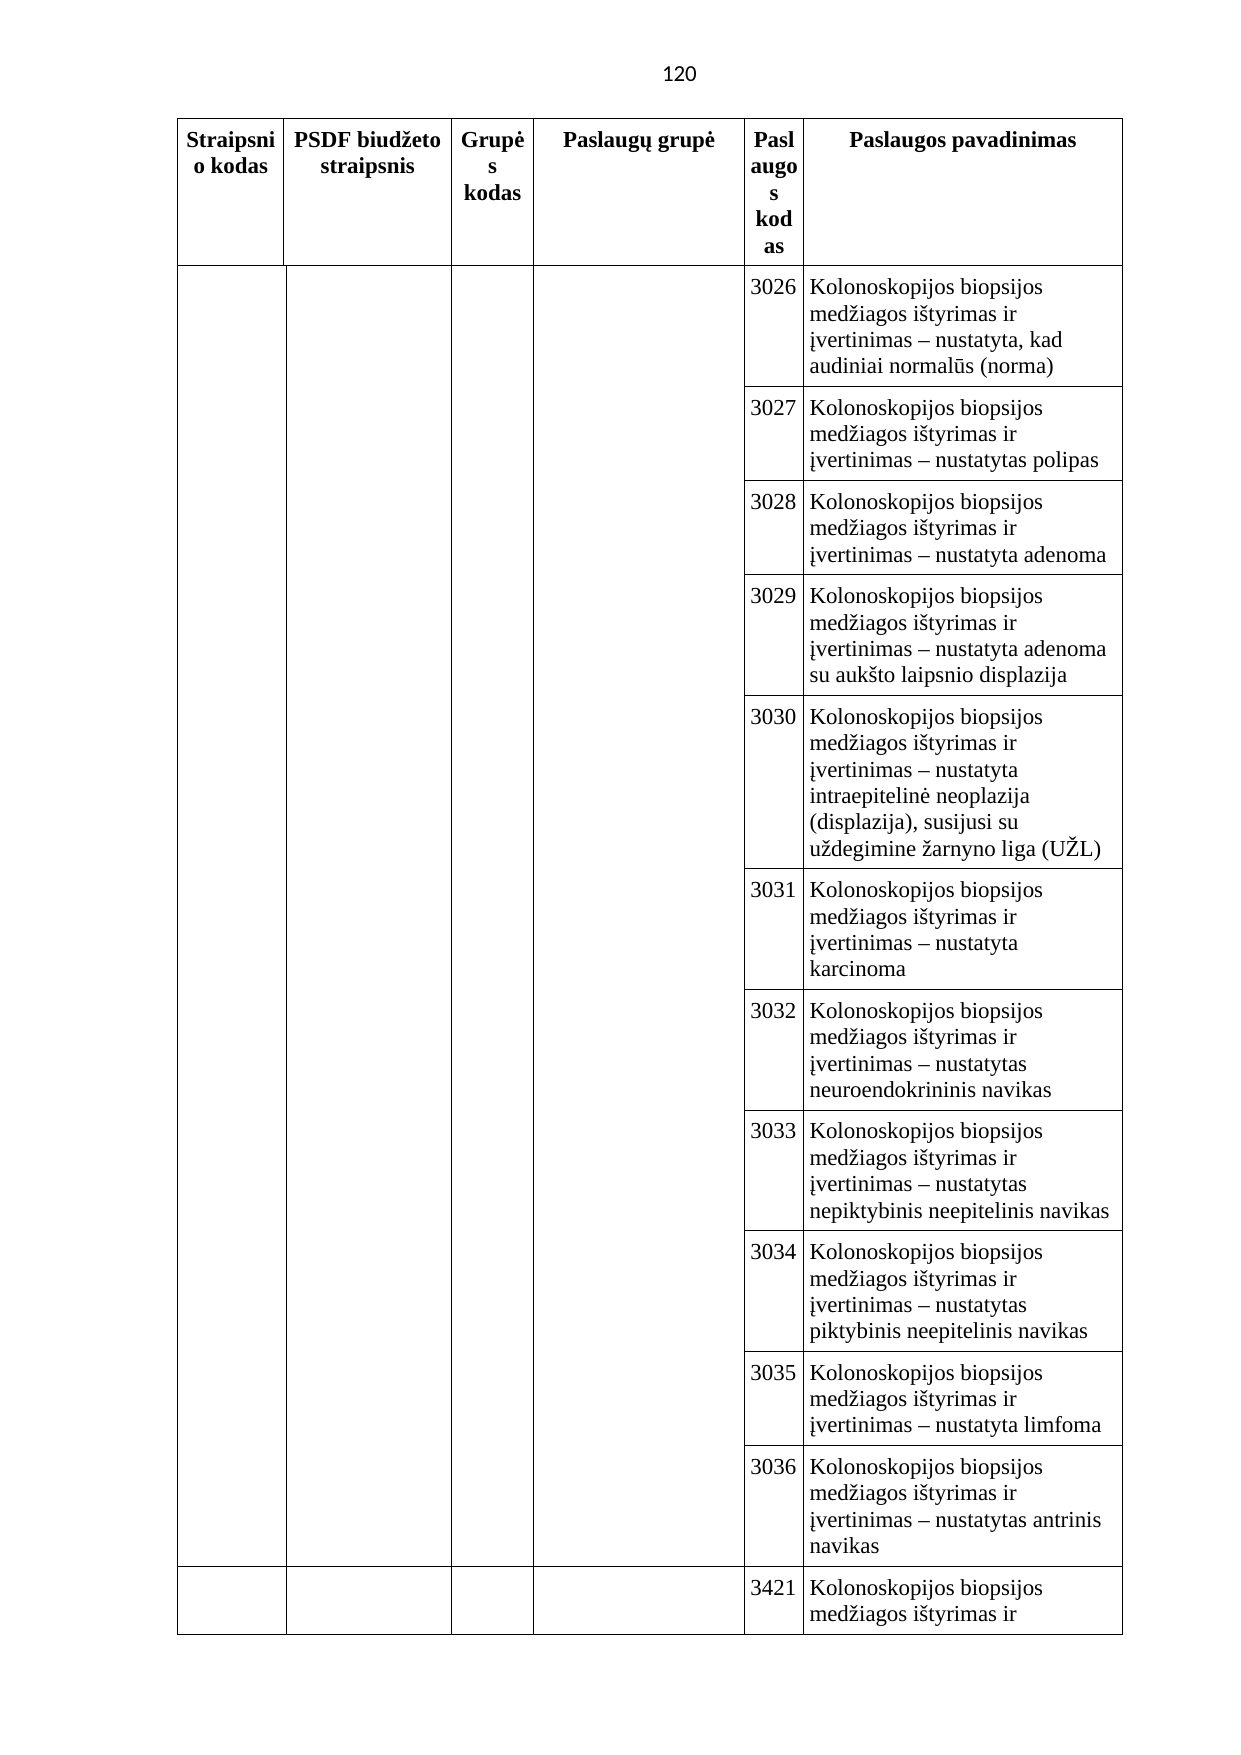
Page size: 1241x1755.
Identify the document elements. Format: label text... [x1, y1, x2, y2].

table_cell Kolonoskopijos biopsijos medžiagos ištyrimas ir įvertinimas – nustatyta limfoma [804, 1352, 1122, 1445]
table_cell [178, 1445, 286, 1566]
table_header Straipsnio kodas [178, 119, 283, 265]
table_cell [178, 989, 286, 1109]
table_cell [534, 386, 744, 480]
table_cell 3035 [745, 1352, 803, 1445]
table_cell [452, 989, 533, 1109]
table_cell [452, 266, 533, 386]
table_cell 3421 [745, 1567, 803, 1633]
table_cell [287, 480, 451, 574]
table_cell [534, 574, 744, 695]
table_cell [452, 386, 533, 480]
table_cell [287, 1351, 451, 1445]
table_cell [178, 1110, 286, 1230]
table_cell 3027 [745, 387, 803, 480]
table_cell [452, 480, 533, 574]
table_cell Kolonoskopijos biopsijos medžiagos ištyrimas ir įvertinimas – nustatytas antrinis navikas [804, 1446, 1122, 1566]
table_cell 3032 [745, 990, 803, 1109]
table_cell [452, 1351, 533, 1445]
table_cell [178, 868, 286, 989]
table_cell [452, 1110, 533, 1230]
table_cell Kolonoskopijos biopsijos medžiagos ištyrimas ir įvertinimas – nustatyta, kad audiniai normalūs (norma) [804, 266, 1122, 386]
table_cell [534, 989, 744, 1109]
table_cell Kolonoskopijos biopsijos medžiagos ištyrimas ir įvertinimas – nustatyta adenoma su aukšto laipsnio displazija [804, 575, 1122, 695]
table_header Paslaugų grupė [534, 119, 744, 265]
table_cell Kolonoskopijos biopsijos medžiagos ištyrimas ir įvertinimas – nustatyta adenoma [804, 481, 1122, 574]
table_cell [287, 386, 451, 480]
table_cell [534, 1351, 744, 1445]
table_cell [534, 695, 744, 868]
table_cell [178, 480, 286, 574]
table_cell Kolonoskopijos biopsijos medžiagos ištyrimas ir įvertinimas – nustatytas polipas [804, 387, 1122, 480]
table_cell [287, 266, 451, 386]
table_cell [534, 1445, 744, 1566]
table_cell 3036 [745, 1446, 803, 1566]
table_cell Kolonoskopijos biopsijos medžiagos ištyrimas ir įvertinimas – nustatyta karcinoma [804, 869, 1122, 989]
table_cell [287, 574, 451, 695]
table_header Paslaugos pavadinimas [804, 119, 1122, 265]
table_cell [452, 574, 533, 695]
table_cell [452, 868, 533, 989]
table_cell [178, 266, 286, 386]
table_cell [534, 266, 744, 386]
table_cell Kolonoskopijos biopsijos medžiagos ištyrimas ir įvertinimas – nustatyta intraepitelinė neoplazija (displazija), susijusi su uždegimine žarnyno liga (UŽL) [804, 696, 1122, 868]
table_cell [178, 574, 286, 695]
table_cell [287, 695, 451, 868]
table_cell [178, 695, 286, 868]
table_cell [534, 1567, 744, 1633]
table_cell [534, 480, 744, 574]
table_header Paslaugos kodas [745, 119, 803, 265]
table_cell [178, 1230, 286, 1351]
table_cell [534, 868, 744, 989]
table_cell [178, 1567, 286, 1633]
table_cell [452, 695, 533, 868]
table_header PSDF biudžeto straipsnis [284, 119, 451, 265]
table_cell 3026 [745, 266, 803, 386]
table_cell [287, 1445, 451, 1566]
table_cell [287, 1110, 451, 1230]
table_cell [287, 1567, 451, 1633]
table_cell Kolonoskopijos biopsijos medžiagos ištyrimas ir įvertinimas – nustatytas piktybinis neepitelinis navikas [804, 1231, 1122, 1351]
table_cell [287, 1230, 451, 1351]
table_cell [534, 1110, 744, 1230]
table_cell [178, 386, 286, 480]
table_cell Kolonoskopijos biopsijos medžiagos ištyrimas ir [804, 1567, 1122, 1633]
table_cell 3031 [745, 869, 803, 989]
table_cell 3028 [745, 481, 803, 574]
table_cell [178, 1351, 286, 1445]
table_cell 3033 [745, 1111, 803, 1230]
table_cell [534, 1230, 744, 1351]
table_cell Kolonoskopijos biopsijos medžiagos ištyrimas ir įvertinimas – nustatytas nepiktybinis neepitelinis navikas [804, 1111, 1122, 1230]
table_header Grupės kodas [452, 119, 533, 265]
table_cell [287, 868, 451, 989]
table_cell [287, 989, 451, 1109]
table_cell Kolonoskopijos biopsijos medžiagos ištyrimas ir įvertinimas – nustatytas neuroendokrininis navikas [804, 990, 1122, 1109]
table_cell 3029 [745, 575, 803, 695]
table_cell [452, 1230, 533, 1351]
table_cell [452, 1445, 533, 1566]
table_cell [452, 1567, 533, 1633]
table_cell 3034 [745, 1231, 803, 1351]
table_cell 3030 [745, 696, 803, 868]
